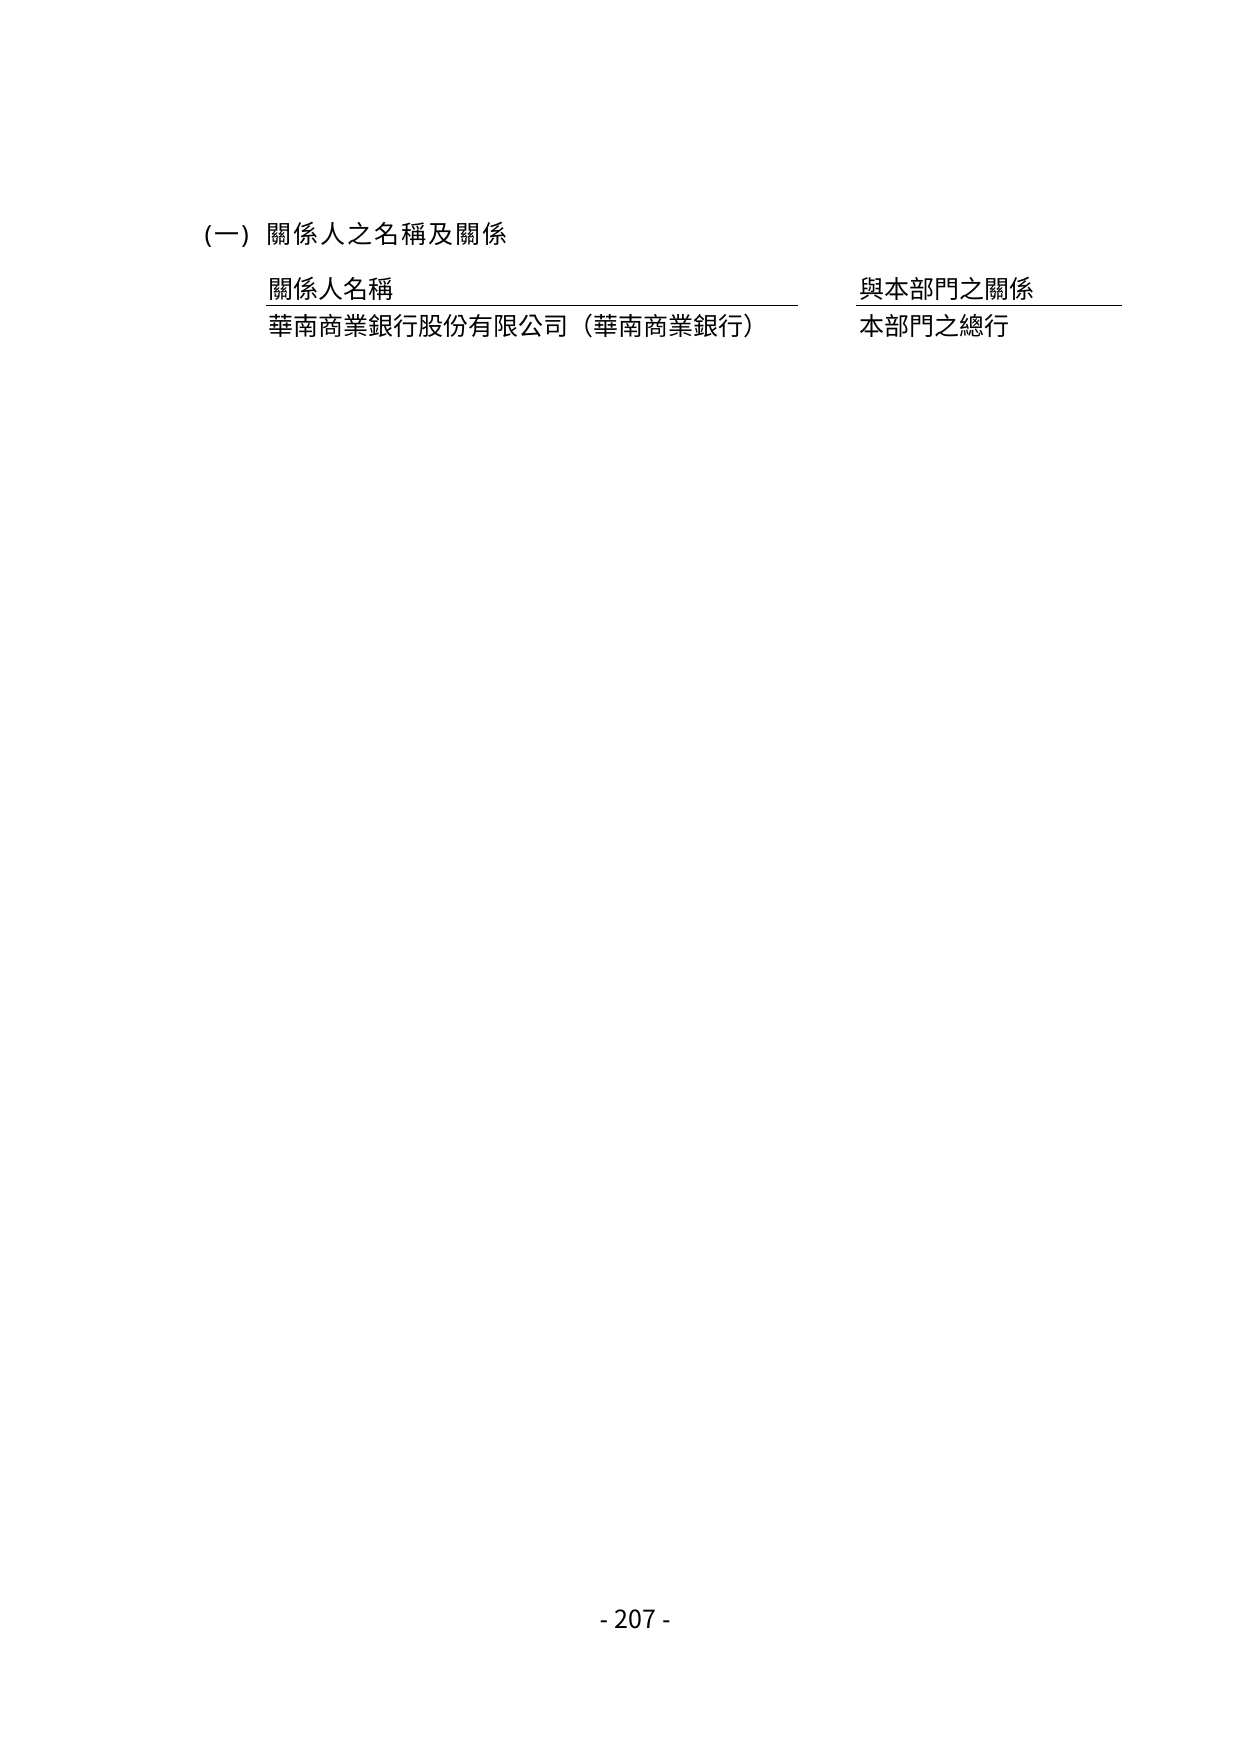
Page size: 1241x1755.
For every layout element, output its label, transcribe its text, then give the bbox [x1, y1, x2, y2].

table_header 關係人名稱 [266, 269, 797, 305]
text (一) 關係人之名稱及關係 [177, 215, 1122, 251]
table_header [798, 269, 856, 305]
table_cell 本部門之總行 [856, 306, 1122, 343]
table_cell [798, 305, 856, 343]
table_header 與本部門之關係 [856, 269, 1122, 305]
table_cell 華南商業銀行股份有限公司（華南商業銀行） [266, 306, 797, 343]
